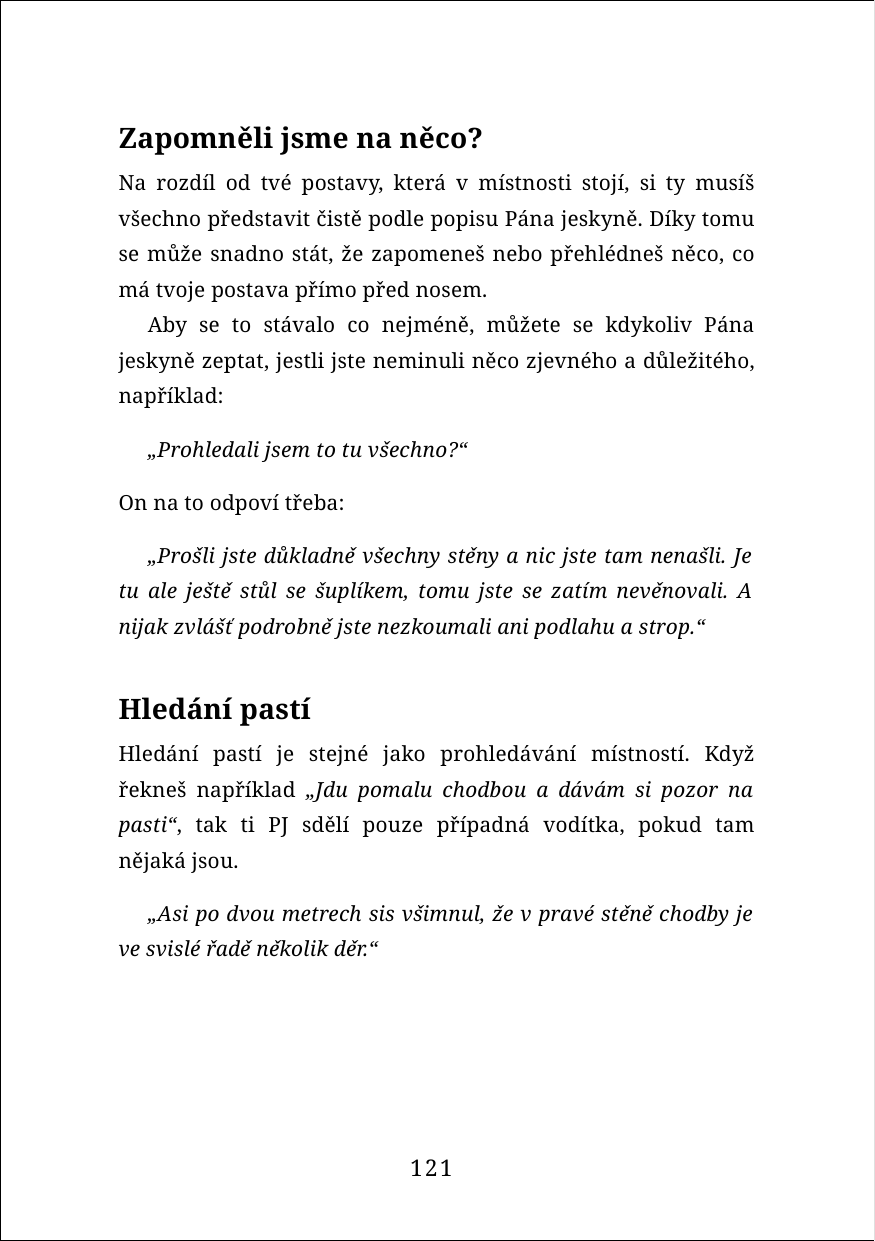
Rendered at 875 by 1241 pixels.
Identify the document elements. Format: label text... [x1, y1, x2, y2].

text „Prohledali jsem to tu všechno?“ [118, 435, 756, 463]
text Na rozdíl od tvé postavy, která v místnosti stojí, si ty musíš všechno představit čistě podle popisu Pána jeskyně. Díky tomu se může snadno stát, že zapomeneš nebo přehlédneš něco, co má tvoje postava přímo před nosem. Aby se to stávalo co nejméně, můžete se kdykoliv Pána jeskyně zeptat, jestli jste neminuli něco zjevného a důležitého, například: [118, 168, 756, 410]
text Hledání pastí je stejné jako prohledávání místností. Když řekneš například „Jdu pomalu chodbou a dávám si pozor na pasti“, tak ti PJ sdělí pouze případná vodítka, pokud tam nějaká jsou. [118, 739, 756, 874]
text „Prošli jste důkladně všechny stěny a nic jste tam nenašli. Je tu ale ještě stůl se šuplíkem, tomu jste se zatím nevěnovali. A nijak zvlášť podrobně jste nezkoumali ani podlahu a strop.“ [118, 541, 756, 641]
text On na to odpoví třeba: [118, 488, 756, 516]
subtitle Zapomněli jsme na něco? [118, 118, 756, 157]
text „Asi po dvou metrech sis všimnul, že v pravé stěně chodby je ve svislé řadě několik děr.“ [118, 899, 756, 963]
subtitle Hledání pastí [118, 689, 756, 727]
